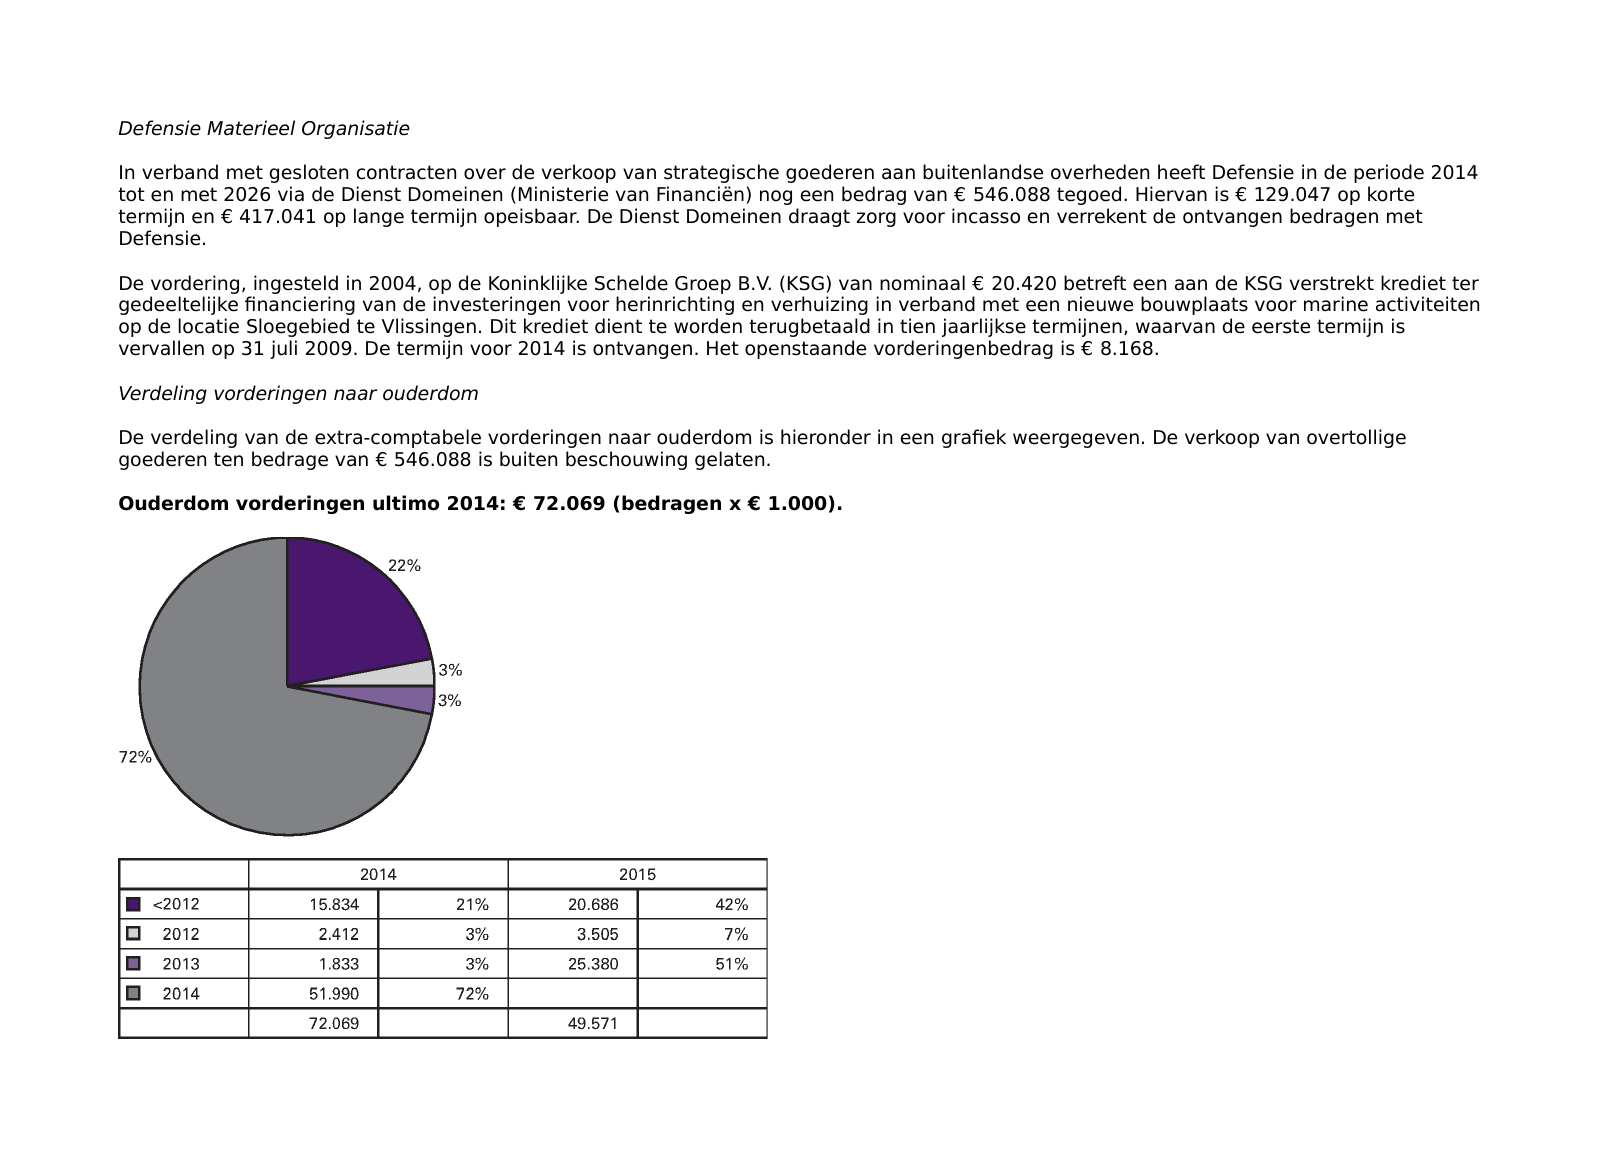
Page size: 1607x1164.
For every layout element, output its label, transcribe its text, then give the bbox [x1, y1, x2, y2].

subtitle Defensie Materieel Organisatie [118, 118, 1488, 140]
subtitle Ouderdom vorderingen ultimo 2014: € 72.069 (bedragen x € 1.000). [118, 493, 1488, 515]
text De verdeling van de extra-comptabele vorderingen naar ouderdom is hieronder in een grafiek weergegeven. De verkoop van overtollige goederen ten bedrage van € 546.088 is buiten beschouwing gelaten. [118, 427, 1488, 471]
picture [118, 537, 768, 1039]
text De vordering, ingesteld in 2004, op de Koninklijke Schelde Groep B.V. (KSG) van nominaal € 20.420 betreft een aan de KSG verstrekt krediet ter gedeeltelijke financiering van de investeringen voor herinrichting en verhuizing in verband met een nieuwe bouwplaats voor marine activiteiten op de locatie Sloegebied te Vlissingen. Dit krediet dient te worden terugbetaald in tien jaarlijkse termijnen, waarvan de eerste termijn is vervallen op 31 juli 2009. De termijn voor 2014 is ontvangen. Het openstaande vorderingenbedrag is € 8.168. [118, 272, 1488, 360]
subtitle Verdeling vorderingen naar ouderdom [118, 382, 1488, 404]
text In verband met gesloten contracten over de verkoop van strategische goederen aan buitenlandse overheden heeft Defensie in de periode 2014 tot en met 2026 via de Dienst Domeinen (Ministerie van Financiën) nog een bedrag van € 546.088 tegoed. Hiervan is € 129.047 op korte termijn en € 417.041 op lange termijn opeisbaar. De Dienst Domeinen draagt zorg voor incasso en verrekent de ontvangen bedragen met Defensie. [118, 162, 1488, 250]
